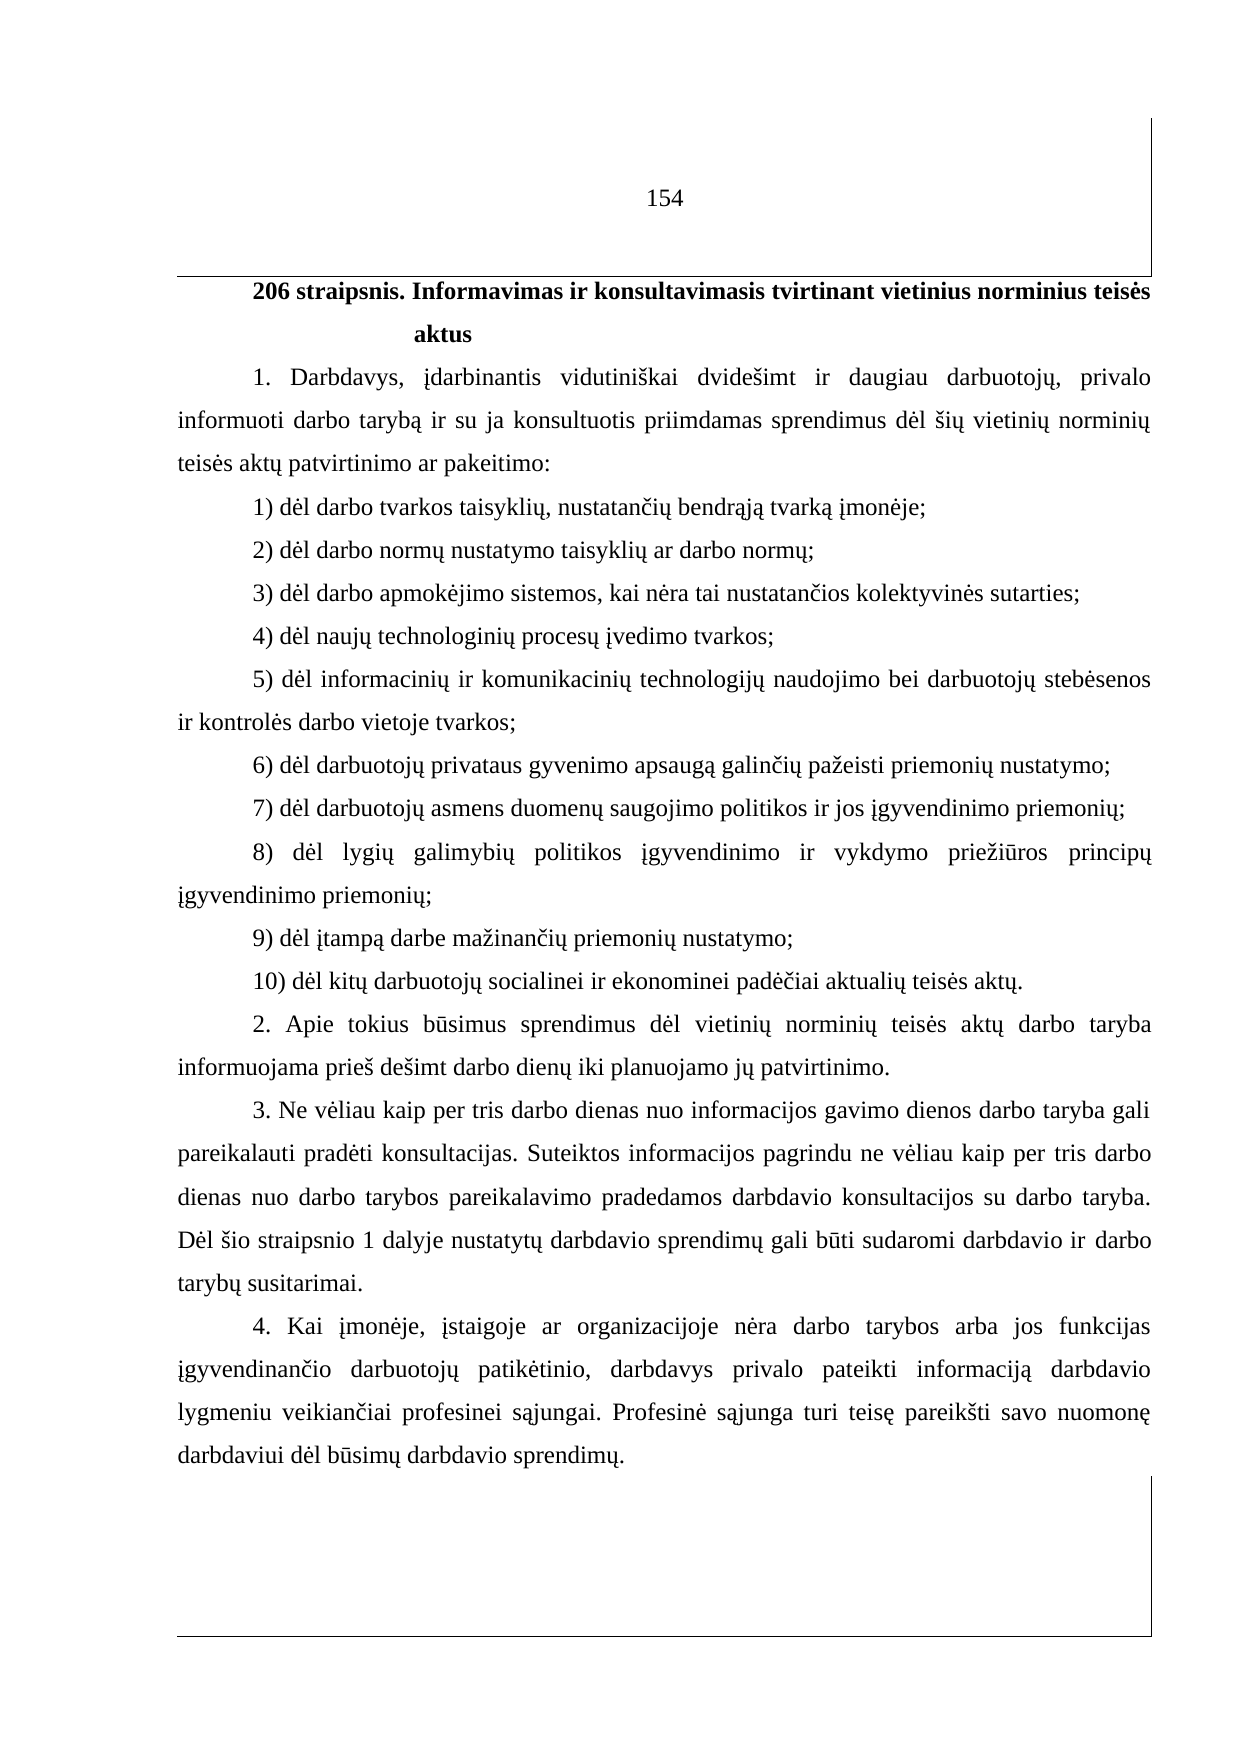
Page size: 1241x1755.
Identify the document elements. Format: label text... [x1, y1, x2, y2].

text 2. Apie tokius būsimus sprendimus dėl vietinių norminių teisės aktų darbo taryba informuojama prieš dešimt darbo dienų iki planuojamo jų patvirtinimo. [177, 1009, 1152, 1081]
text 8) dėl lygių galimybių politikos įgyvendinimo ir vykdymo priežiūros principų įgyvendinimo priemonių; [177, 837, 1152, 908]
text 4. Kai įmonėje, įstaigoje ar organizacijoje nėra darbo tarybos arba jos funkcijas įgyvendinančio darbuotojų patikėtinio, darbdavys privalo pateikti informaciją darbdavio lygmeniu veikiančiai profesinei sąjungai. Profesinė sąjunga turi teisę pareikšti savo nuomonę darbdaviui dėl būsimų darbdavio sprendimų. [177, 1311, 1152, 1469]
text 1. Darbdavys, įdarbinantis vidutiniškai dvidešimt ir daugiau darbuotojų, privalo informuoti darbo tarybą ir su ja konsultuotis priimdamas sprendimus dėl šių vietinių norminių teisės aktų patvirtinimo ar pakeitimo: [177, 362, 1152, 477]
text 1) dėl darbo tvarkos taisyklių, nustatančių bendrąją tvarką įmonėje; [177, 492, 1152, 520]
text 10) dėl kitų darbuotojų socialinei ir ekonominei padėčiai aktualių teisės aktų. [177, 966, 1152, 995]
text 3) dėl darbo apmokėjimo sistemos, kai nėra tai nustatančios kolektyvinės sutarties; [177, 578, 1152, 607]
text 4) dėl naujų technologinių procesų įvedimo tvarkos; [177, 621, 1152, 650]
text 7) dėl darbuotojų asmens duomenų saugojimo politikos ir jos įgyvendinimo priemonių; [177, 793, 1152, 822]
text 206 straipsnis. Informavimas ir konsultavimasis tvirtinant vietinius norminius teisės aktus [252, 276, 1152, 348]
text 2) dėl darbo normų nustatymo taisyklių ar darbo normų; [177, 535, 1152, 563]
text 3. Ne vėliau kaip per tris darbo dienas nuo informacijos gavimo dienos darbo taryba gali pareikalauti pradėti konsultacijas. Suteiktos informacijos pagrindu ne vėliau kaip per tris darbo dienas nuo darbo tarybos pareikalavimo pradedamos darbdavio konsultacijos su darbo taryba. Dėl šio straipsnio 1 dalyje nustatytų darbdavio sprendimų gali būti sudaromi darbdavio ir darbo tarybų susitarimai. [177, 1095, 1152, 1297]
text 5) dėl informacinių ir komunikacinių technologijų naudojimo bei darbuotojų stebėsenos ir kontrolės darbo vietoje tvarkos; [177, 664, 1152, 736]
text 9) dėl įtampą darbe mažinančių priemonių nustatymo; [177, 923, 1152, 952]
text 6) dėl darbuotojų privataus gyvenimo apsaugą galinčių pažeisti priemonių nustatymo; [177, 750, 1152, 779]
